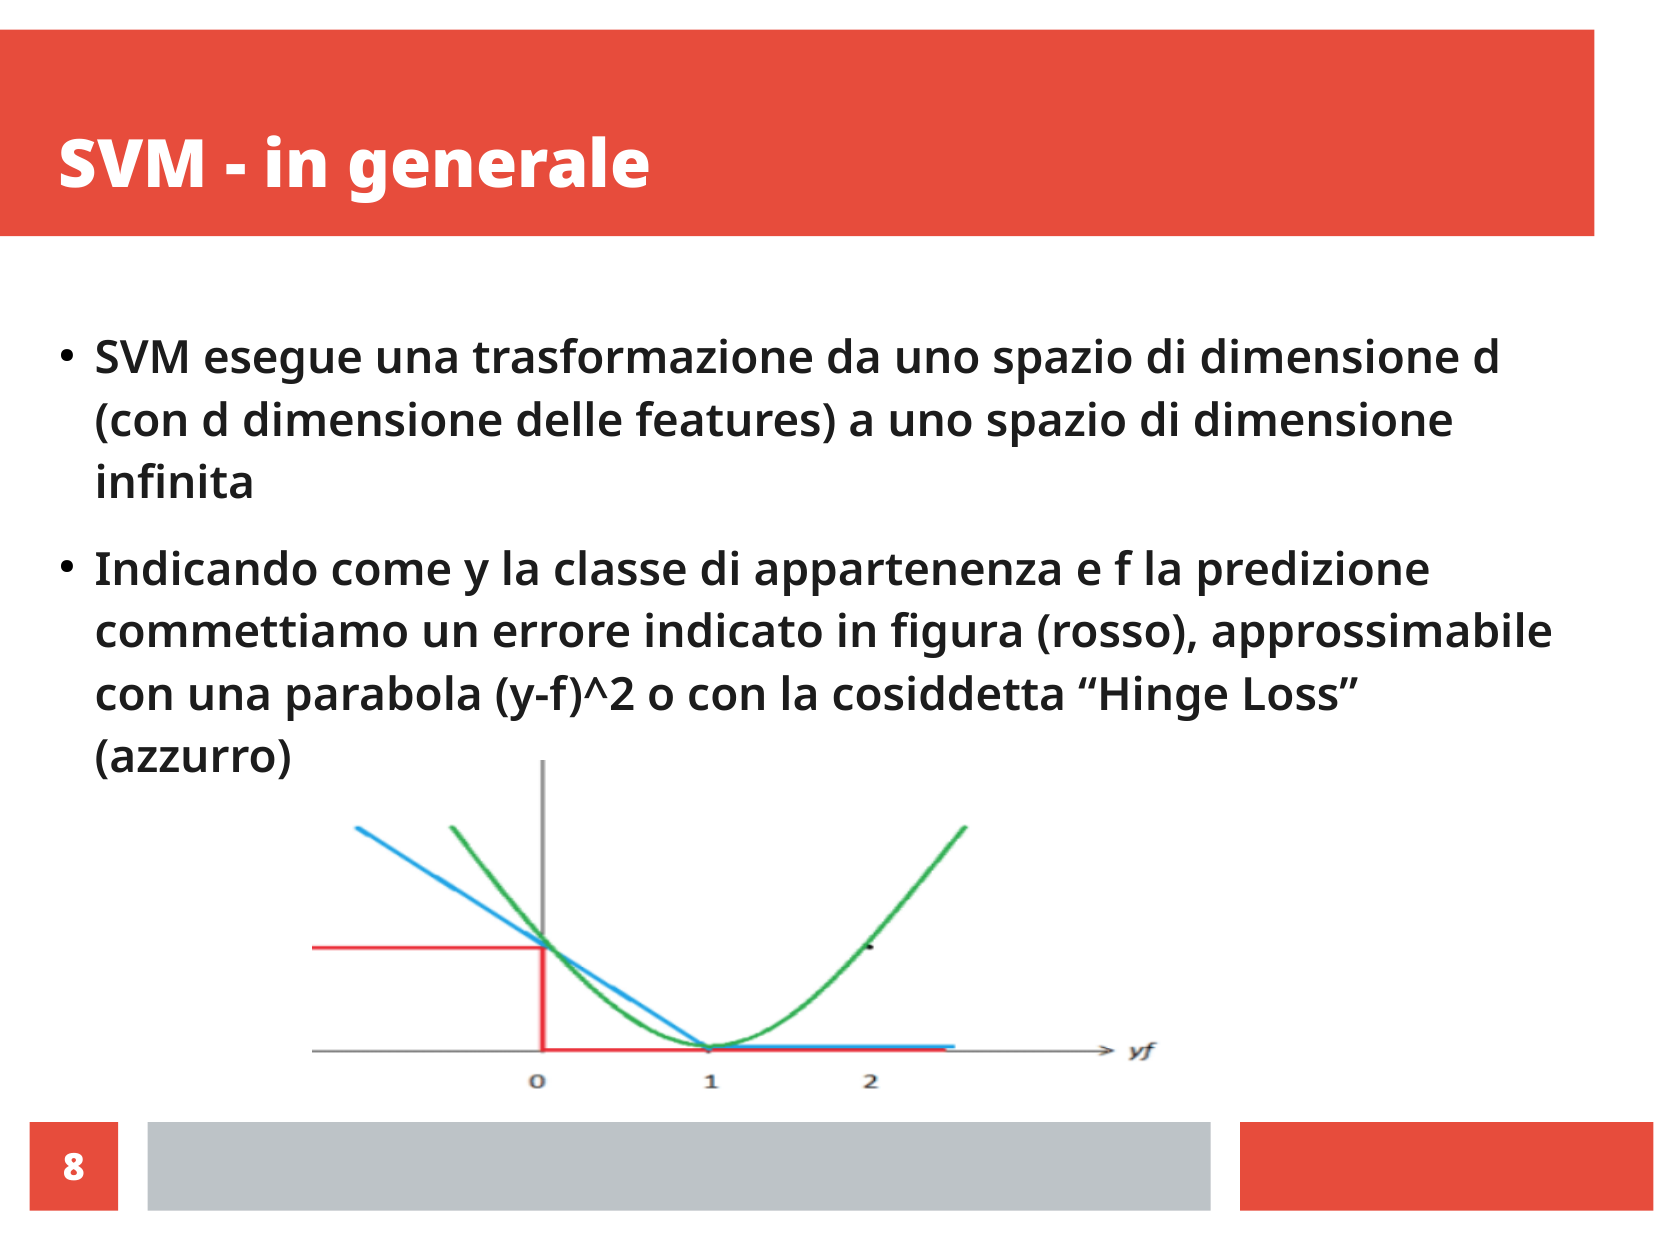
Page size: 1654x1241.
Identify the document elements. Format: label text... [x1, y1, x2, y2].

title SVM - in generale [59, 59, 1595, 207]
picture [312, 760, 1166, 1093]
list SVM esegue una trasformazione da uno spazio di dimensione d (con d dimensione delle features) a uno spazio di dimensione infinita Indicando come y la classe di appartenenza e f la predizione commettiamo un errore indicato in figura (rosso), approssimabile con una parabola (y-f)^2 o con la cosiddetta “Hinge Loss” (azzurro) [59, 324, 1565, 1093]
